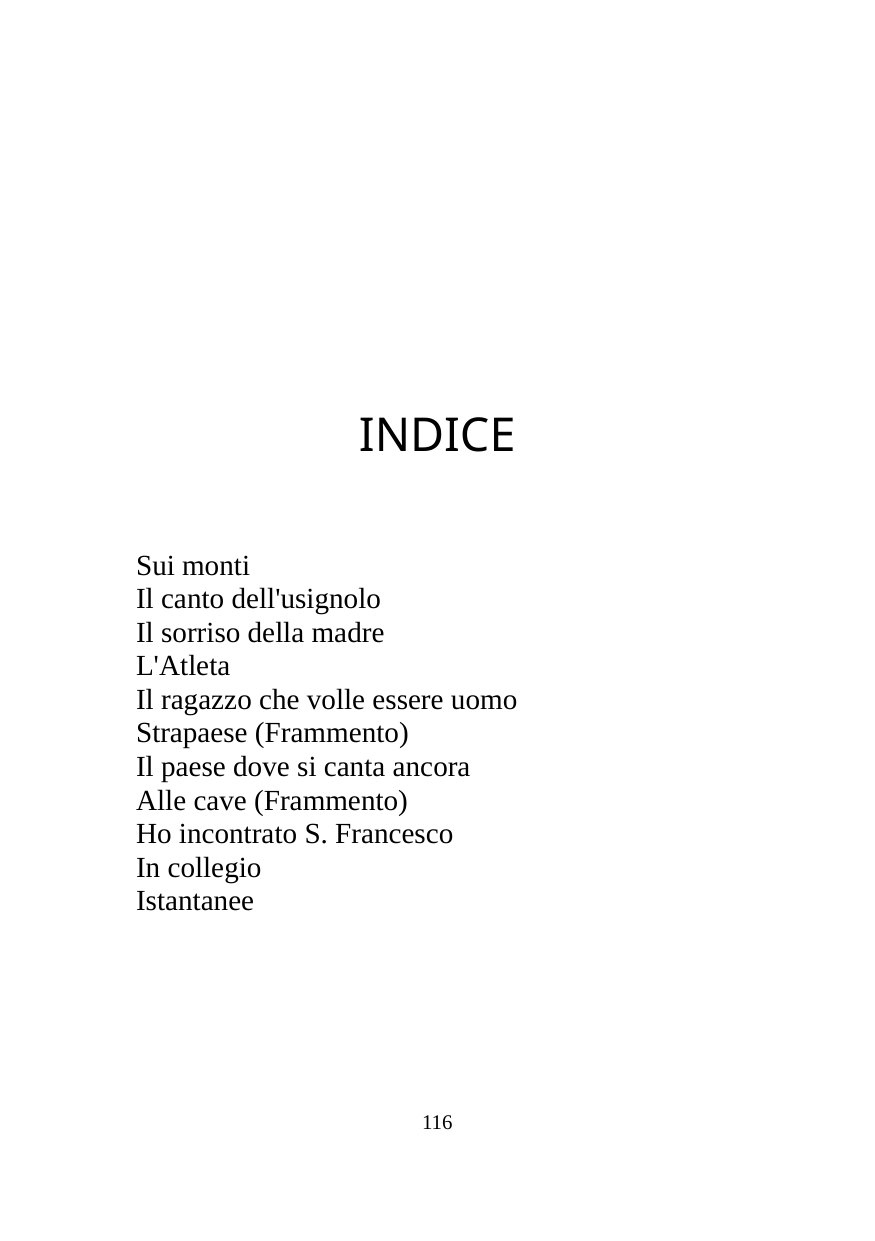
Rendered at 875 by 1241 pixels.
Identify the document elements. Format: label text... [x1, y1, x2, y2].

text Il sorriso della madre [106, 615, 768, 648]
text Il canto dell'usignolo [106, 581, 768, 615]
text Istantanee [106, 883, 768, 917]
subtitle INDICE [106, 402, 768, 465]
text In collegio [106, 850, 768, 883]
text Il paese dove si canta ancora [106, 749, 768, 783]
text Il ragazzo che volle essere uomo [106, 682, 768, 716]
text Sui monti [106, 548, 768, 581]
text Ho incontrato S. Francesco [106, 816, 768, 850]
text Alle cave (Frammento) [106, 783, 768, 816]
text L'Atleta [106, 648, 768, 682]
text Strapaese (Frammento) [106, 716, 768, 749]
